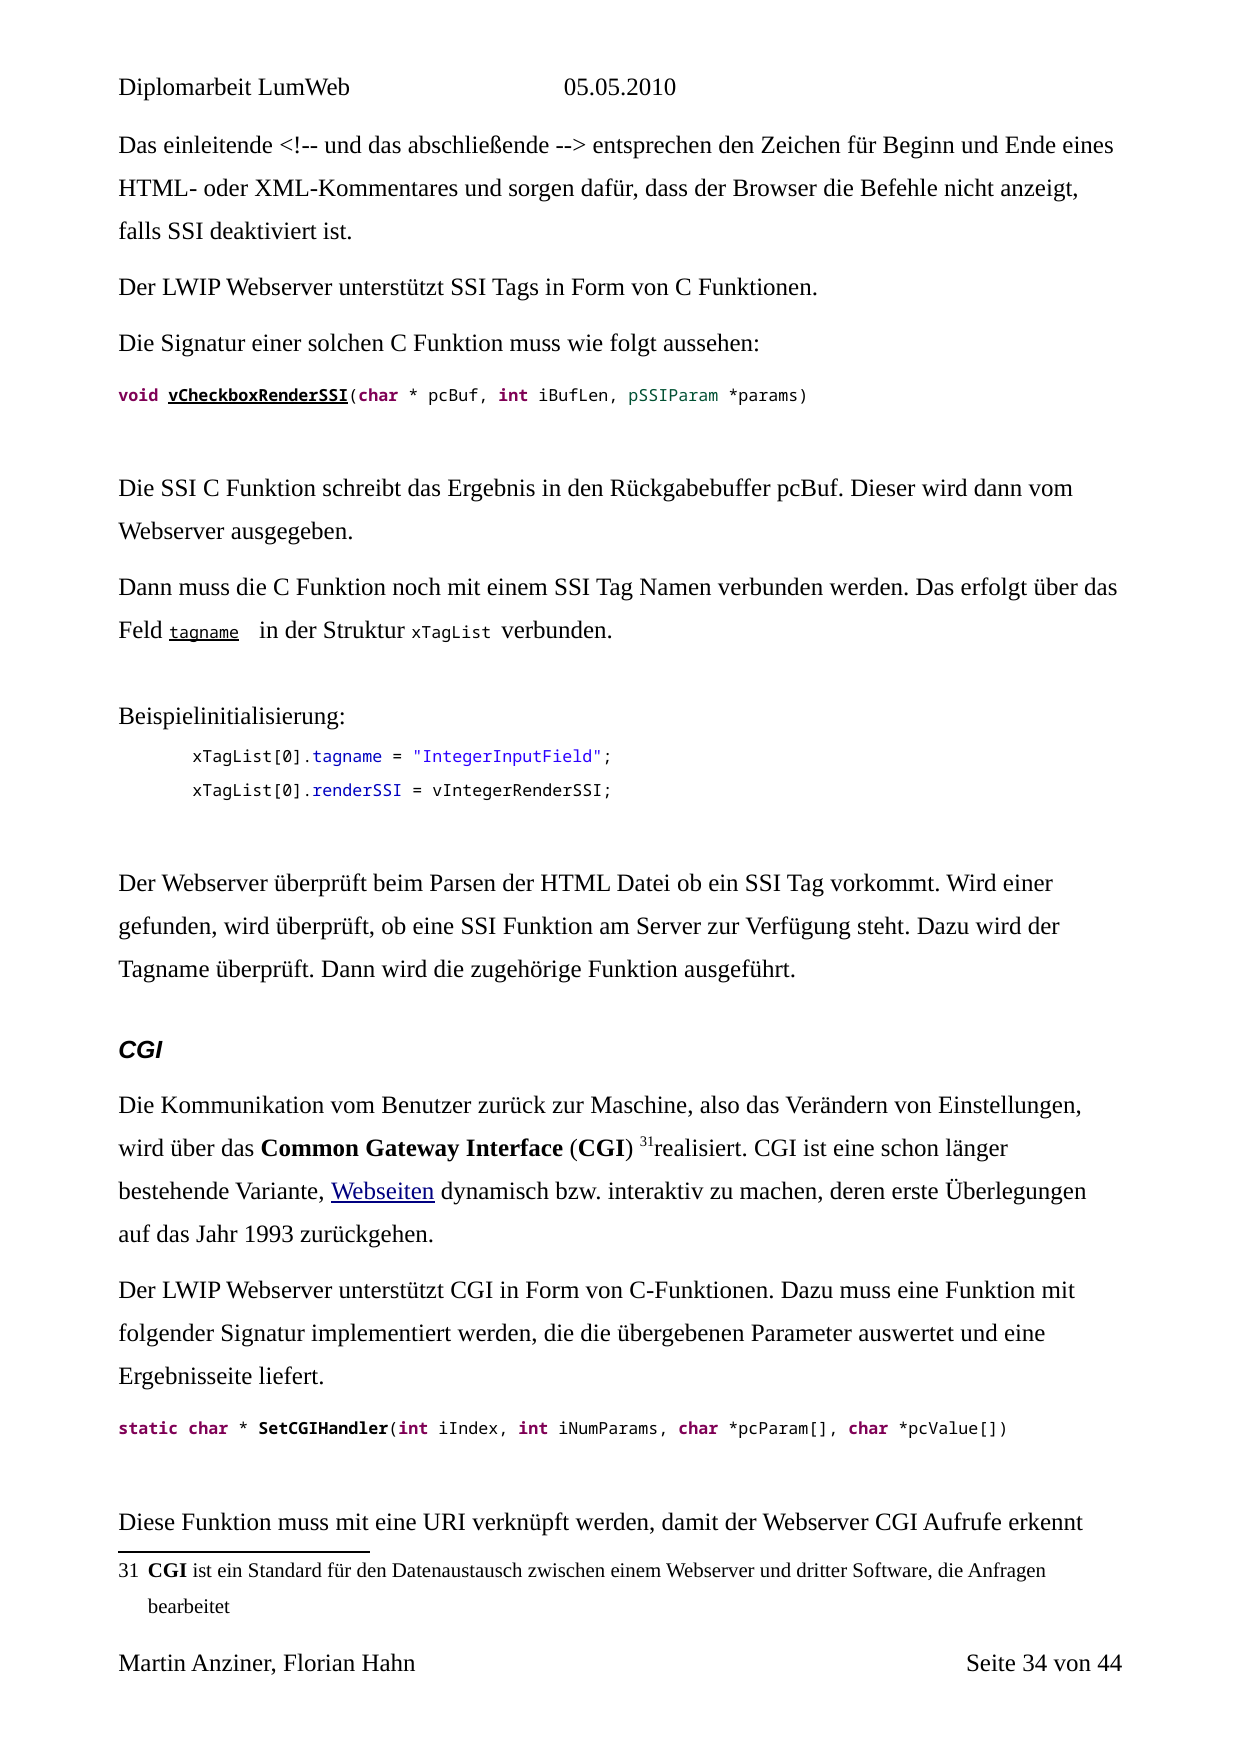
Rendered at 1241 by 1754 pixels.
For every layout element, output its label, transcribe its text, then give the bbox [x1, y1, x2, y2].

text Beispielinitialisierung: [118, 701, 1122, 730]
text static char * SetCGIHandler(int iIndex, int iNumParams, char *pcParam[], char *pcValue[]) [118, 1417, 1122, 1440]
text Der Webserver überprüft beim Parsen der HTML Datei ob ein SSI Tag vorkommt. Wird einer gefunden, wird überprüft, ob eine SSI Funktion am Server zur Verfügung steht. Dazu wird der Tagname überprüft. Dann wird die zugehörige Funktion ausgeführt. [118, 868, 1122, 983]
text xTagList[0].tagname = "IntegerInputField"; [118, 744, 1122, 767]
text CGI ist ein Standard für den Datenaustausch zwischen einem Webserver und dritter Software, die Anfragen bearbeitet [118, 1558, 1122, 1618]
text xTagList[0].renderSSI = vIntegerRenderSSI; [118, 778, 1122, 801]
text Die SSI C Funktion schreibt das Ergebnis in den Rückgabebuffer pcBuf. Dieser wird dann vom Webserver ausgegeben. [118, 473, 1122, 545]
text Die Signatur einer solchen C Funktion muss wie folgt aussehen: [118, 328, 1122, 356]
text Das einleitende <!-- und das abschließende --> entsprechen den Zeichen für Beginn und Ende eines HTML- oder XML-Kommentares und sorgen dafür, dass der Browser die Befehle nicht anzeigt, falls SSI deaktiviert ist. [118, 130, 1122, 245]
text Diese Funktion muss mit eine URI verknüpft werden, damit der Webserver CGI Aufrufe erkennt [118, 1507, 1122, 1535]
text Der LWIP Webserver unterstützt SSI Tags in Form von C Funktionen. [118, 272, 1122, 301]
text Die Kommunikation vom Benutzer zurück zur Maschine, also das Verändern von Einstellungen, wird über das Common Gateway Interface (CGI) realisiert. CGI ist eine schon länger bestehende Variante, Webseiten dynamisch bzw. interaktiv zu machen, deren erste Überlegungen auf das Jahr 1993 zurückgehen. [118, 1090, 1122, 1248]
text void vCheckboxRenderSSI(char * pcBuf, int iBufLen, pSSIParam *params) [118, 383, 1122, 406]
text Dann muss die C Funktion noch mit einem SSI Tag Namen verbunden werden. Das erfolgt über das Feld tagname in der Struktur xTagList verbunden. [118, 572, 1122, 643]
subtitle CGI [118, 1035, 1122, 1063]
text Der LWIP Webserver unterstützt CGI in Form von C-Funktionen. Dazu muss eine Funktion mit folgender Signatur implementiert werden, die die übergebenen Parameter auswertet und eine Ergebnisseite liefert. [118, 1275, 1122, 1390]
